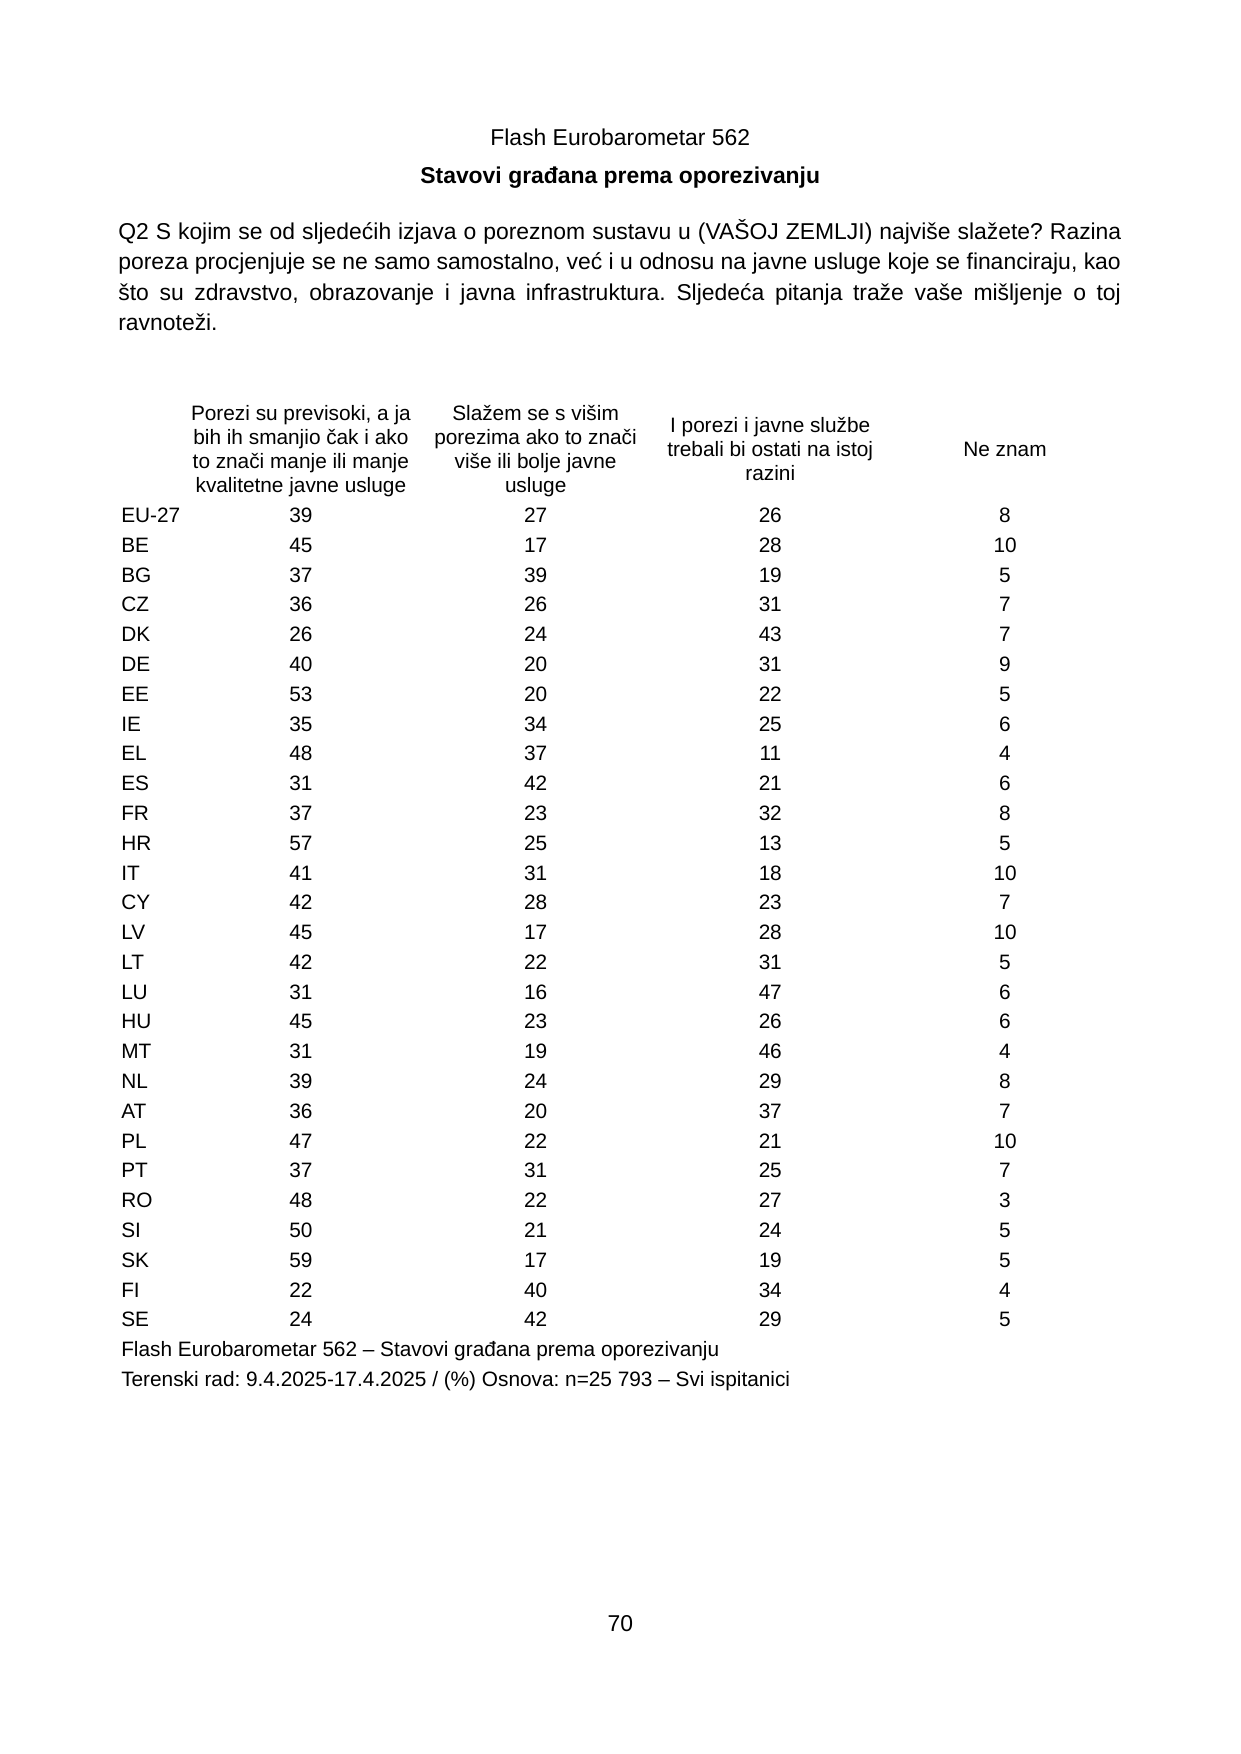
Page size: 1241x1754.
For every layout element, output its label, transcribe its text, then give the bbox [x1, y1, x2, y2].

table_cell 6 [888, 977, 1122, 1006]
table_cell 23 [418, 1006, 653, 1036]
table_cell 17 [418, 1245, 653, 1274]
table_cell 59 [183, 1245, 418, 1274]
table_cell 23 [653, 887, 887, 917]
table_cell 19 [653, 560, 887, 589]
table_cell 37 [183, 560, 418, 589]
table_cell HR [118, 828, 183, 857]
table_cell LT [118, 947, 183, 977]
table_cell 42 [183, 947, 418, 977]
table_cell 6 [888, 1006, 1122, 1036]
table_cell 31 [183, 977, 418, 1006]
table_cell HU [118, 1006, 183, 1036]
table_cell 37 [183, 1155, 418, 1185]
table_cell DK [118, 619, 183, 649]
table_cell CZ [118, 589, 183, 619]
table_cell 5 [888, 1245, 1122, 1274]
table_cell 39 [183, 1066, 418, 1096]
table_cell 9 [888, 649, 1122, 679]
table_cell 8 [888, 1066, 1122, 1096]
table_cell 24 [418, 619, 653, 649]
table_cell 32 [653, 798, 887, 828]
table_cell 48 [183, 738, 418, 768]
table_cell FI [118, 1275, 183, 1304]
table_cell 6 [888, 768, 1122, 798]
table_cell CY [118, 887, 183, 917]
table_cell 21 [418, 1215, 653, 1245]
table_cell 29 [653, 1304, 887, 1334]
table_cell 8 [888, 798, 1122, 828]
table_cell RO [118, 1185, 183, 1215]
table_cell 45 [183, 917, 418, 947]
table_cell 13 [653, 828, 887, 857]
table_cell LU [118, 977, 183, 1006]
table_cell EE [118, 679, 183, 708]
table_cell SI [118, 1215, 183, 1245]
table_header Slažem se s višim porezima ako to znači više ili bolje javne usluge [418, 398, 653, 500]
table_cell 20 [418, 649, 653, 679]
table_cell 7 [888, 1155, 1122, 1185]
table_cell 3 [888, 1185, 1122, 1215]
table_cell 24 [418, 1066, 653, 1096]
table_cell 26 [418, 589, 653, 619]
table_cell 39 [183, 500, 418, 530]
table_cell 37 [418, 738, 653, 768]
text Q2 S kojim se od sljedećih izjava o poreznom sustavu u (VAŠOJ ZEMLJI) najviše slažete? Razina poreza procjenjuje se ne samo samostalno, već i u odnosu na javne usluge koje se financiraju, kao što su zdravstvo, obrazovanje i javna infrastruktura. Sljedeća pitanja traže vaše mišljenje o toj ravnoteži. [118, 218, 1122, 335]
table_cell 42 [418, 1304, 653, 1334]
table_cell 19 [418, 1036, 653, 1066]
table_cell BG [118, 560, 183, 589]
table_cell 18 [653, 858, 887, 887]
table_cell 28 [653, 530, 887, 559]
table_cell 7 [888, 589, 1122, 619]
table_cell 48 [183, 1185, 418, 1215]
table_cell 31 [653, 589, 887, 619]
table_cell 29 [653, 1066, 887, 1096]
table_cell 24 [183, 1304, 418, 1334]
table_cell 6 [888, 709, 1122, 738]
table_cell 7 [888, 1096, 1122, 1126]
table_cell Flash Eurobarometar 562 – Stavovi građana prema oporezivanju [118, 1334, 1122, 1364]
table_cell 26 [653, 500, 887, 530]
table_cell EL [118, 738, 183, 768]
table_cell 39 [418, 560, 653, 589]
table_cell 31 [418, 858, 653, 887]
table_cell 45 [183, 1006, 418, 1036]
table_cell 17 [418, 917, 653, 947]
table_cell 28 [418, 887, 653, 917]
table_cell 4 [888, 1275, 1122, 1304]
table_cell 4 [888, 738, 1122, 768]
table_cell 22 [418, 947, 653, 977]
table_cell NL [118, 1066, 183, 1096]
table_cell 24 [653, 1215, 887, 1245]
table_cell 22 [183, 1275, 418, 1304]
table_cell 50 [183, 1215, 418, 1245]
table_cell 5 [888, 679, 1122, 708]
table_cell 25 [418, 828, 653, 857]
table_cell BE [118, 530, 183, 559]
table_cell 36 [183, 589, 418, 619]
table_cell 34 [653, 1275, 887, 1304]
table_cell EU-27 [118, 500, 183, 530]
table_cell 16 [418, 977, 653, 1006]
table_cell 36 [183, 1096, 418, 1126]
table_cell 47 [653, 977, 887, 1006]
table_cell 26 [183, 619, 418, 649]
table_cell 53 [183, 679, 418, 708]
table_cell 23 [418, 798, 653, 828]
table_header I porezi i javne službe trebali bi ostati na istoj razini [653, 398, 887, 500]
table_cell AT [118, 1096, 183, 1126]
table_cell 5 [888, 1304, 1122, 1334]
table_cell 4 [888, 1036, 1122, 1066]
table_header Porezi su previsoki, a ja bih ih smanjio čak i ako to znači manje ili manje kvalitetne javne usluge [183, 398, 418, 500]
table_cell MT [118, 1036, 183, 1066]
table_cell 27 [653, 1185, 887, 1215]
table_cell 8 [888, 500, 1122, 530]
table_cell 40 [183, 649, 418, 679]
table_cell 28 [653, 917, 887, 947]
table_cell 46 [653, 1036, 887, 1066]
table_cell 31 [183, 1036, 418, 1066]
table_cell 10 [888, 858, 1122, 887]
table_cell 11 [653, 738, 887, 768]
table_cell SK [118, 1245, 183, 1274]
table_cell 43 [653, 619, 887, 649]
table_cell 47 [183, 1126, 418, 1155]
table_cell 42 [183, 887, 418, 917]
table_cell FR [118, 798, 183, 828]
table_cell 22 [418, 1126, 653, 1155]
table_cell PT [118, 1155, 183, 1185]
table_cell Terenski rad: 9.4.2025-17.4.2025 / (%) Osnova: n=25 793 – Svi ispitanici [118, 1364, 1122, 1394]
table_cell 19 [653, 1245, 887, 1274]
table_cell DE [118, 649, 183, 679]
table_cell 45 [183, 530, 418, 559]
table_cell 10 [888, 917, 1122, 947]
table_cell SE [118, 1304, 183, 1334]
table_cell 17 [418, 530, 653, 559]
table_header [118, 398, 183, 500]
table_cell 26 [653, 1006, 887, 1036]
table_cell 31 [418, 1155, 653, 1185]
table_cell 42 [418, 768, 653, 798]
table_cell 21 [653, 768, 887, 798]
table_cell 41 [183, 858, 418, 887]
table_cell 10 [888, 530, 1122, 559]
table_cell LV [118, 917, 183, 947]
table_cell 31 [183, 768, 418, 798]
table_cell 31 [653, 649, 887, 679]
table_cell IE [118, 709, 183, 738]
table_cell 5 [888, 560, 1122, 589]
table_cell 31 [653, 947, 887, 977]
table_cell 20 [418, 679, 653, 708]
table_cell 22 [418, 1185, 653, 1215]
table_cell 7 [888, 619, 1122, 649]
table_cell 37 [183, 798, 418, 828]
table_cell PL [118, 1126, 183, 1155]
table_cell 57 [183, 828, 418, 857]
table_cell 22 [653, 679, 887, 708]
table_cell 34 [418, 709, 653, 738]
table_cell 7 [888, 887, 1122, 917]
table_cell 5 [888, 828, 1122, 857]
table_cell 35 [183, 709, 418, 738]
table_cell IT [118, 858, 183, 887]
table_cell 27 [418, 500, 653, 530]
table_cell 5 [888, 1215, 1122, 1245]
table_cell ES [118, 768, 183, 798]
table_cell 5 [888, 947, 1122, 977]
table_header Ne znam [888, 398, 1122, 500]
table_cell 25 [653, 1155, 887, 1185]
table_cell 20 [418, 1096, 653, 1126]
table_cell 37 [653, 1096, 887, 1126]
table_cell 40 [418, 1275, 653, 1304]
table_cell 25 [653, 709, 887, 738]
table_cell 21 [653, 1126, 887, 1155]
table_cell 10 [888, 1126, 1122, 1155]
